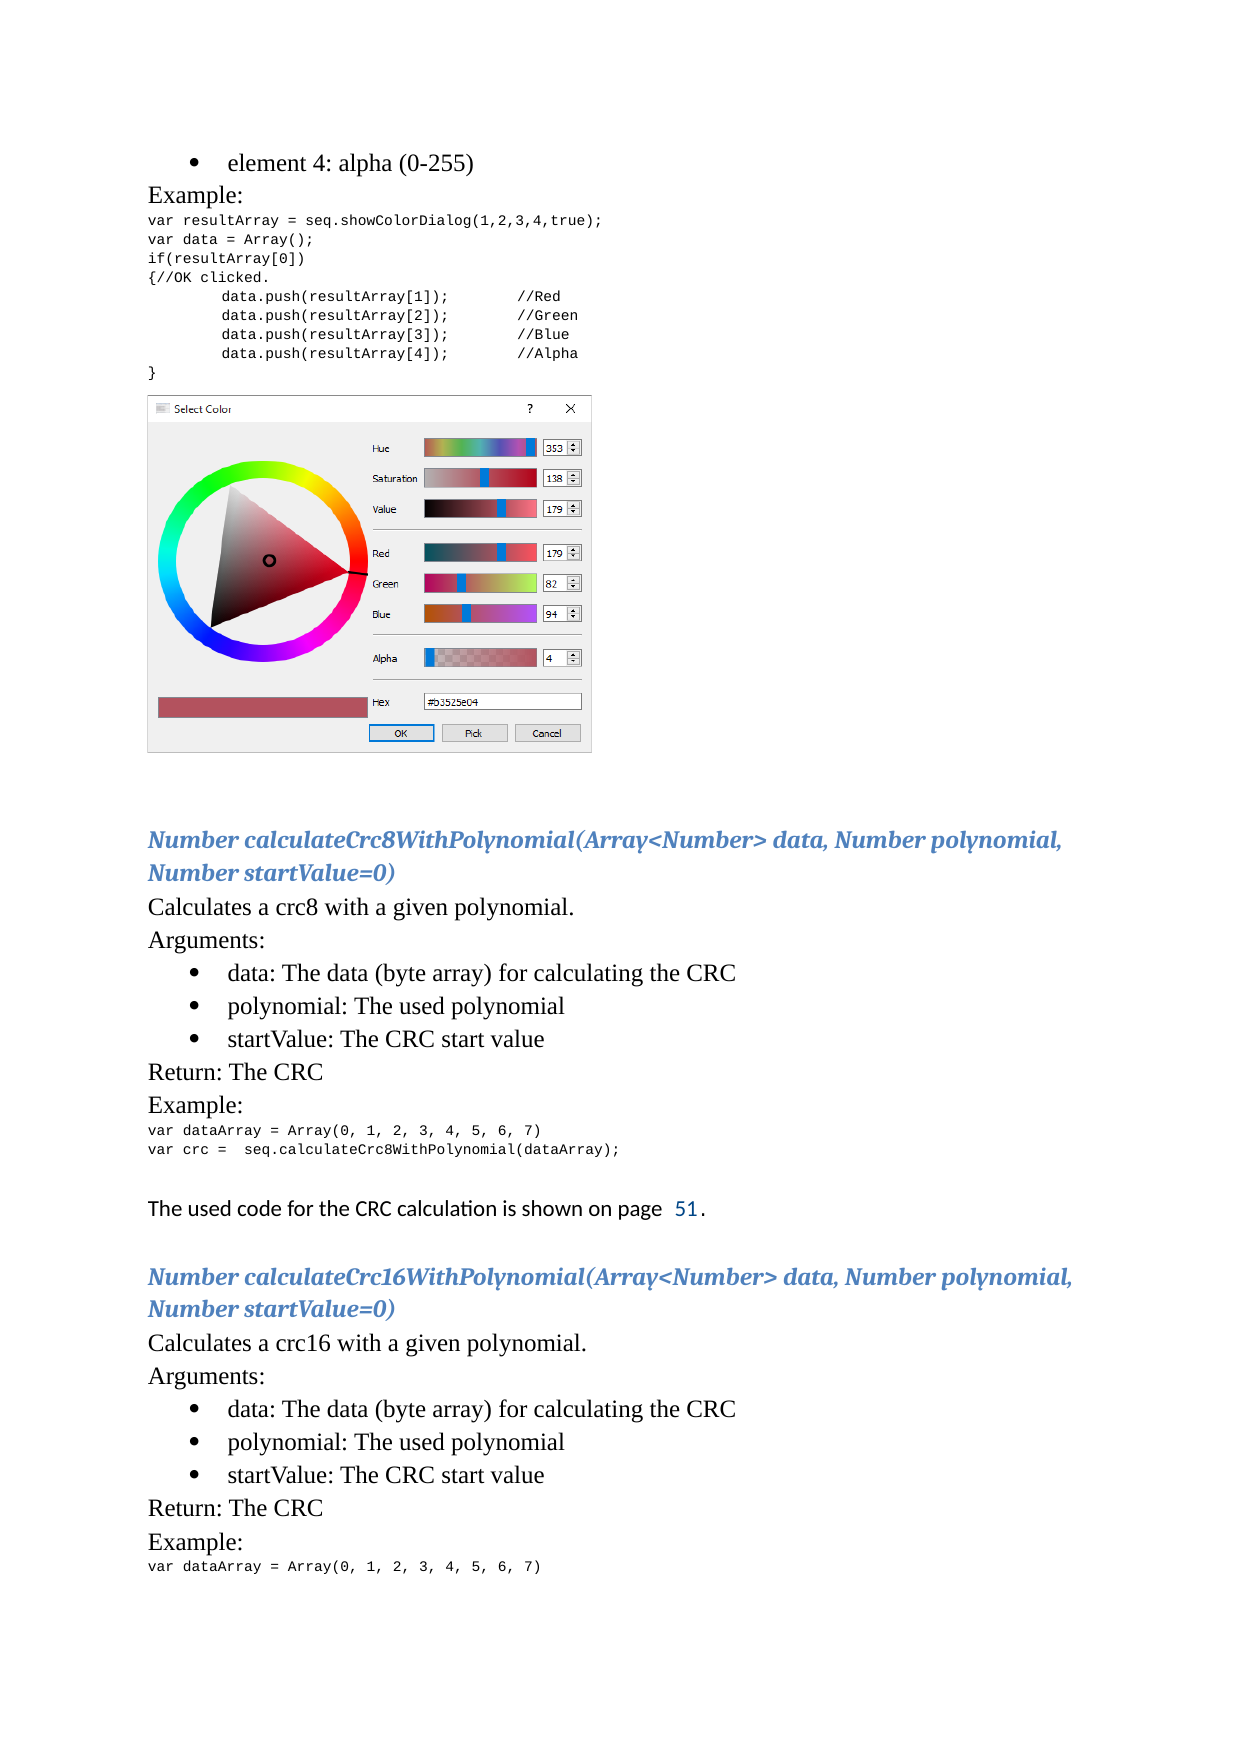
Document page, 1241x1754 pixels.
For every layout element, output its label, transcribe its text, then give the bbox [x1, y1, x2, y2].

text Arguments: [148, 925, 1093, 954]
subtitle Number calculateCrc8WithPolynomial(Array<Number> data, Number polynomial, Number startValue=0) [148, 826, 1093, 888]
list data: The data (byte array) for calculating the CRC [190, 1394, 1093, 1423]
text Calculates a crc8 with a given polynomial. [148, 892, 1093, 921]
text } [148, 365, 1093, 382]
text Arguments: [148, 1361, 1093, 1390]
text var dataArray = Array(0, 1, 2, 3, 4, 5, 6, 7) [148, 1123, 1093, 1140]
text var crc = seq.calculateCrc8WithPolynomial(dataArray); [148, 1142, 1093, 1159]
list startValue: The CRC start value [190, 1461, 1093, 1489]
text var resultArray = seq.showColorDialog(1,2,3,4,true); [148, 214, 1093, 230]
text Example: [148, 1090, 1093, 1119]
text Example: [148, 181, 1093, 209]
text var data = Array(); [148, 233, 1093, 249]
text if(resultArray[0]) [148, 252, 1093, 268]
list polynomial: The used polynomial [190, 991, 1093, 1020]
picture [147, 395, 592, 753]
text {//OK clicked. [148, 271, 1093, 287]
list data: The data (byte array) for calculating the CRC [190, 958, 1093, 987]
text var dataArray = Array(0, 1, 2, 3, 4, 5, 6, 7) [148, 1559, 1093, 1576]
text data.push(resultArray[4]); //Alpha [148, 346, 1093, 363]
list startValue: The CRC start value [190, 1024, 1093, 1053]
subtitle Number calculateCrc16WithPolynomial(Array<Number> data, Number polynomial, Number startValue=0) [148, 1262, 1093, 1324]
text Return: The CRC [148, 1493, 1093, 1522]
list element 4: alpha (0-255) [190, 148, 1093, 176]
text The used code for the CRC calculation is shown on page 51. [148, 1194, 1093, 1222]
text Return: The CRC [148, 1057, 1093, 1086]
text data.push(resultArray[2]); //Green [148, 308, 1093, 325]
list polynomial: The used polynomial [190, 1427, 1093, 1456]
text Example: [148, 1527, 1093, 1555]
text data.push(resultArray[3]); //Blue [148, 327, 1093, 344]
text Calculates a crc16 with a given polynomial. [148, 1328, 1093, 1357]
text data.push(resultArray[1]); //Red [148, 289, 1093, 306]
